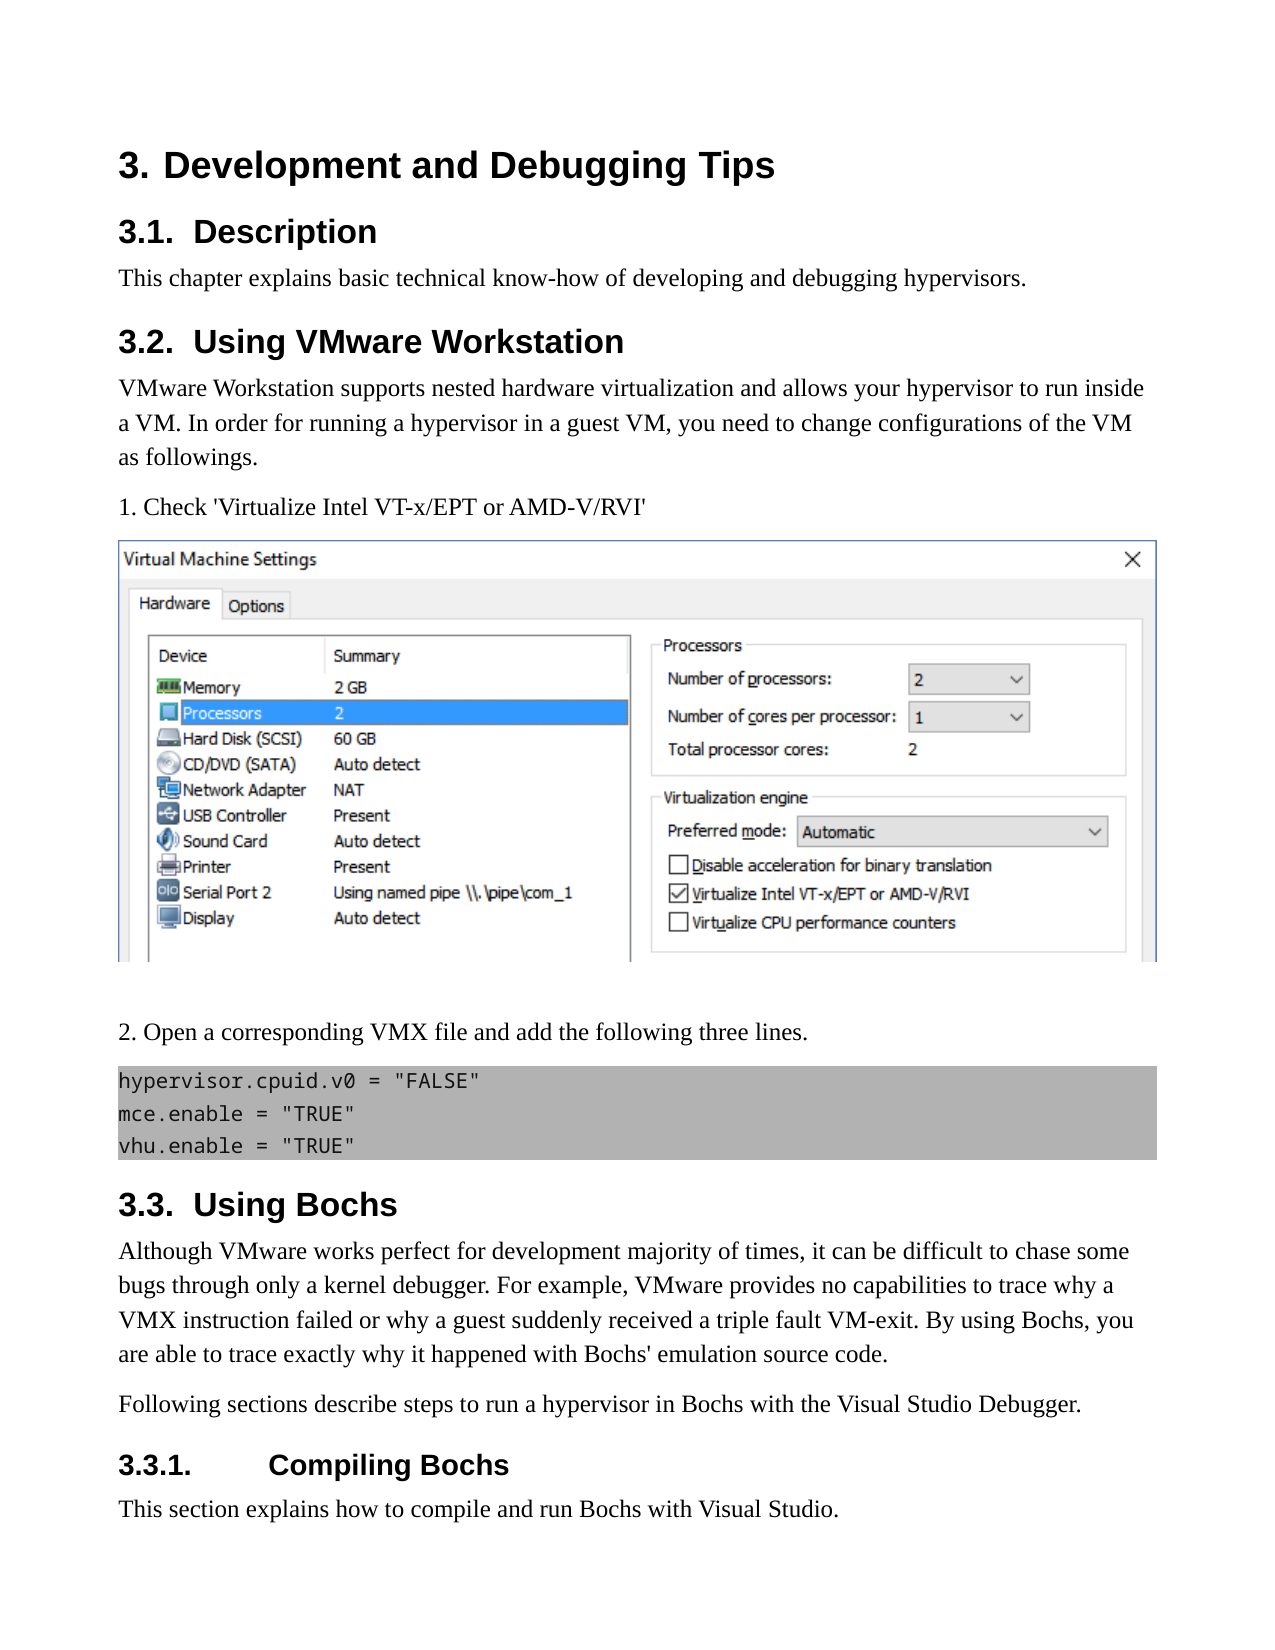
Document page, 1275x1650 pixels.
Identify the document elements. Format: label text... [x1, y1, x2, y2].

subtitle Development and Debugging Tips [118, 143, 1157, 187]
subtitle Compiling Bochs [118, 1448, 1157, 1482]
text This chapter explains basic technical know-how of developing and debugging hypervisors. [118, 263, 1157, 292]
text hypervisor.cpuid.v0 = "FALSE" [118, 1066, 1157, 1094]
picture [118, 540, 1157, 962]
text mce.enable = "TRUE" [118, 1094, 1157, 1127]
text This section explains how to compile and run Bochs with Visual Studio. [118, 1494, 1157, 1523]
text 2. Open a corresponding VMX file and add the following three lines. [118, 1017, 1157, 1046]
subtitle Using Bochs [118, 1185, 1157, 1224]
text vhu.enable = "TRUE" [118, 1127, 1157, 1160]
subtitle Description [118, 212, 1157, 250]
text 1. Check 'Virtualize Intel VT-x/EPT or AMD-V/RVI' [118, 492, 1157, 520]
subtitle Using VMware Workstation [118, 322, 1157, 361]
text Following sections describe steps to run a hypervisor in Bochs with the Visual Studio Debugger. [118, 1389, 1157, 1417]
text VMware Workstation supports nested hardware virtualization and allows your hypervisor to run inside a VM. In order for running a hypervisor in a guest VM, you need to change configurations of the VM as followings. [118, 373, 1157, 471]
text Although VMware works perfect for development majority of times, it can be difficult to chase some bugs through only a kernel debugger. For example, VMware provides no capabilities to trace why a VMX instruction failed or why a guest suddenly received a triple fault VM-exit. By using Bochs, you are able to trace exactly why it happened with Bochs' emulation source code. [118, 1236, 1157, 1368]
